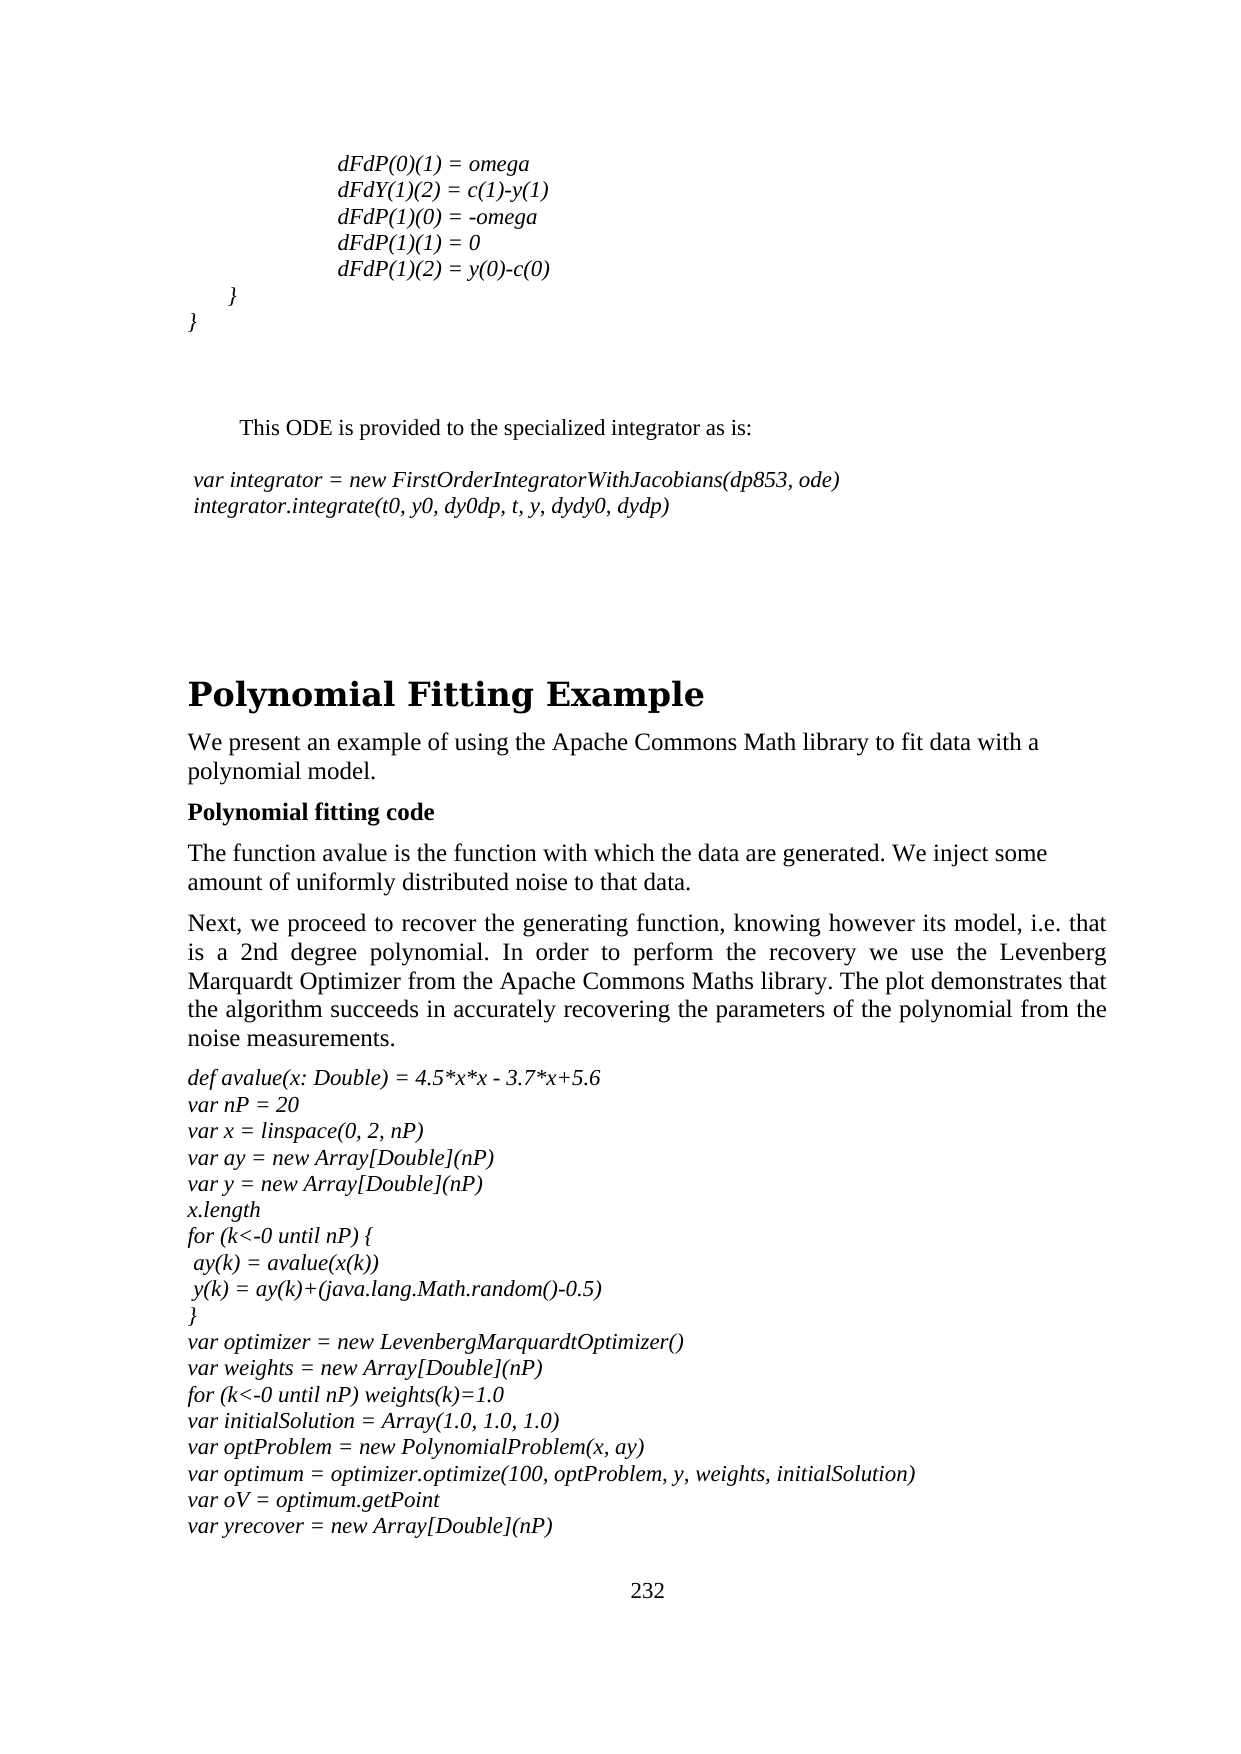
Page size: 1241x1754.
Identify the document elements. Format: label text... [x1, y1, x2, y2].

text var weights = new Array[Double](nP) [187, 1354, 1108, 1381]
text } [187, 282, 1108, 308]
text The function avalue is the function with which the data are generated. We inject some amount of uniformly distributed noise to that data. [187, 838, 1108, 896]
text We present an example of using the Apache Commons Math library to fit data with a polynomial model. [187, 727, 1108, 784]
text dFdP(1)(0) = -omega [187, 203, 1108, 229]
text def avalue(x: Double) = 4.5*x*x - 3.7*x+5.6 [187, 1064, 1108, 1091]
text integrator.integrate(t0, y0, dy0dp, t, y, dydy0, dydp) [187, 493, 1108, 519]
text var initialSolution = Array(1.0, 1.0, 1.0) [187, 1407, 1108, 1433]
text x.length [187, 1196, 1108, 1223]
text } [187, 308, 1108, 334]
text Next, we proceed to recover the generating function, knowing however its model, i.e. that is a 2nd degree polynomial. In order to perform the recovery we use the Levenberg Marquardt Optimizer from the Apache Commons Maths library. The plot demonstrates that the algorithm succeeds in accurately recovering the parameters of the polynomial from the noise measurements. [187, 908, 1108, 1052]
text y(k) = ay(k)+(java.lang.Math.random()-0.5) [187, 1275, 1108, 1302]
text var oV = optimum.getPoint [187, 1486, 1108, 1512]
text var optimum = optimizer.optimize(100, optProblem, y, weights, initialSolution) [187, 1460, 1108, 1486]
text var optimizer = new LevenbergMarquardtOptimizer() [187, 1328, 1108, 1354]
text for (k<-0 until nP) { [187, 1223, 1108, 1249]
subtitle Polynomial Fitting Example [187, 675, 1108, 714]
text dFdP(1)(2) = y(0)-c(0) [187, 255, 1108, 282]
text dFdP(0)(1) = omega [187, 150, 1108, 176]
text var ay = new Array[Double](nP) [187, 1143, 1108, 1170]
text dFdY(1)(2) = c(1)-y(1) [187, 176, 1108, 203]
text var optProblem = new PolynomialProblem(x, ay) [187, 1433, 1108, 1460]
text for (k<-0 until nP) weights(k)=1.0 [187, 1381, 1108, 1407]
text This ODE is provided to the specialized integrator as is: [187, 413, 1108, 440]
text var y = new Array[Double](nP) [187, 1170, 1108, 1196]
text Polynomial fitting code [187, 797, 1108, 826]
text var yrecover = new Array[Double](nP) [187, 1512, 1108, 1539]
text var x = linspace(0, 2, nP) [187, 1117, 1108, 1143]
text ay(k) = avalue(x(k)) [187, 1249, 1108, 1275]
text var nP = 20 [187, 1091, 1108, 1117]
text } [187, 1302, 1108, 1328]
text dFdP(1)(1) = 0 [187, 229, 1108, 255]
text var integrator = new FirstOrderIntegratorWithJacobians(dp853, ode) [187, 466, 1108, 493]
